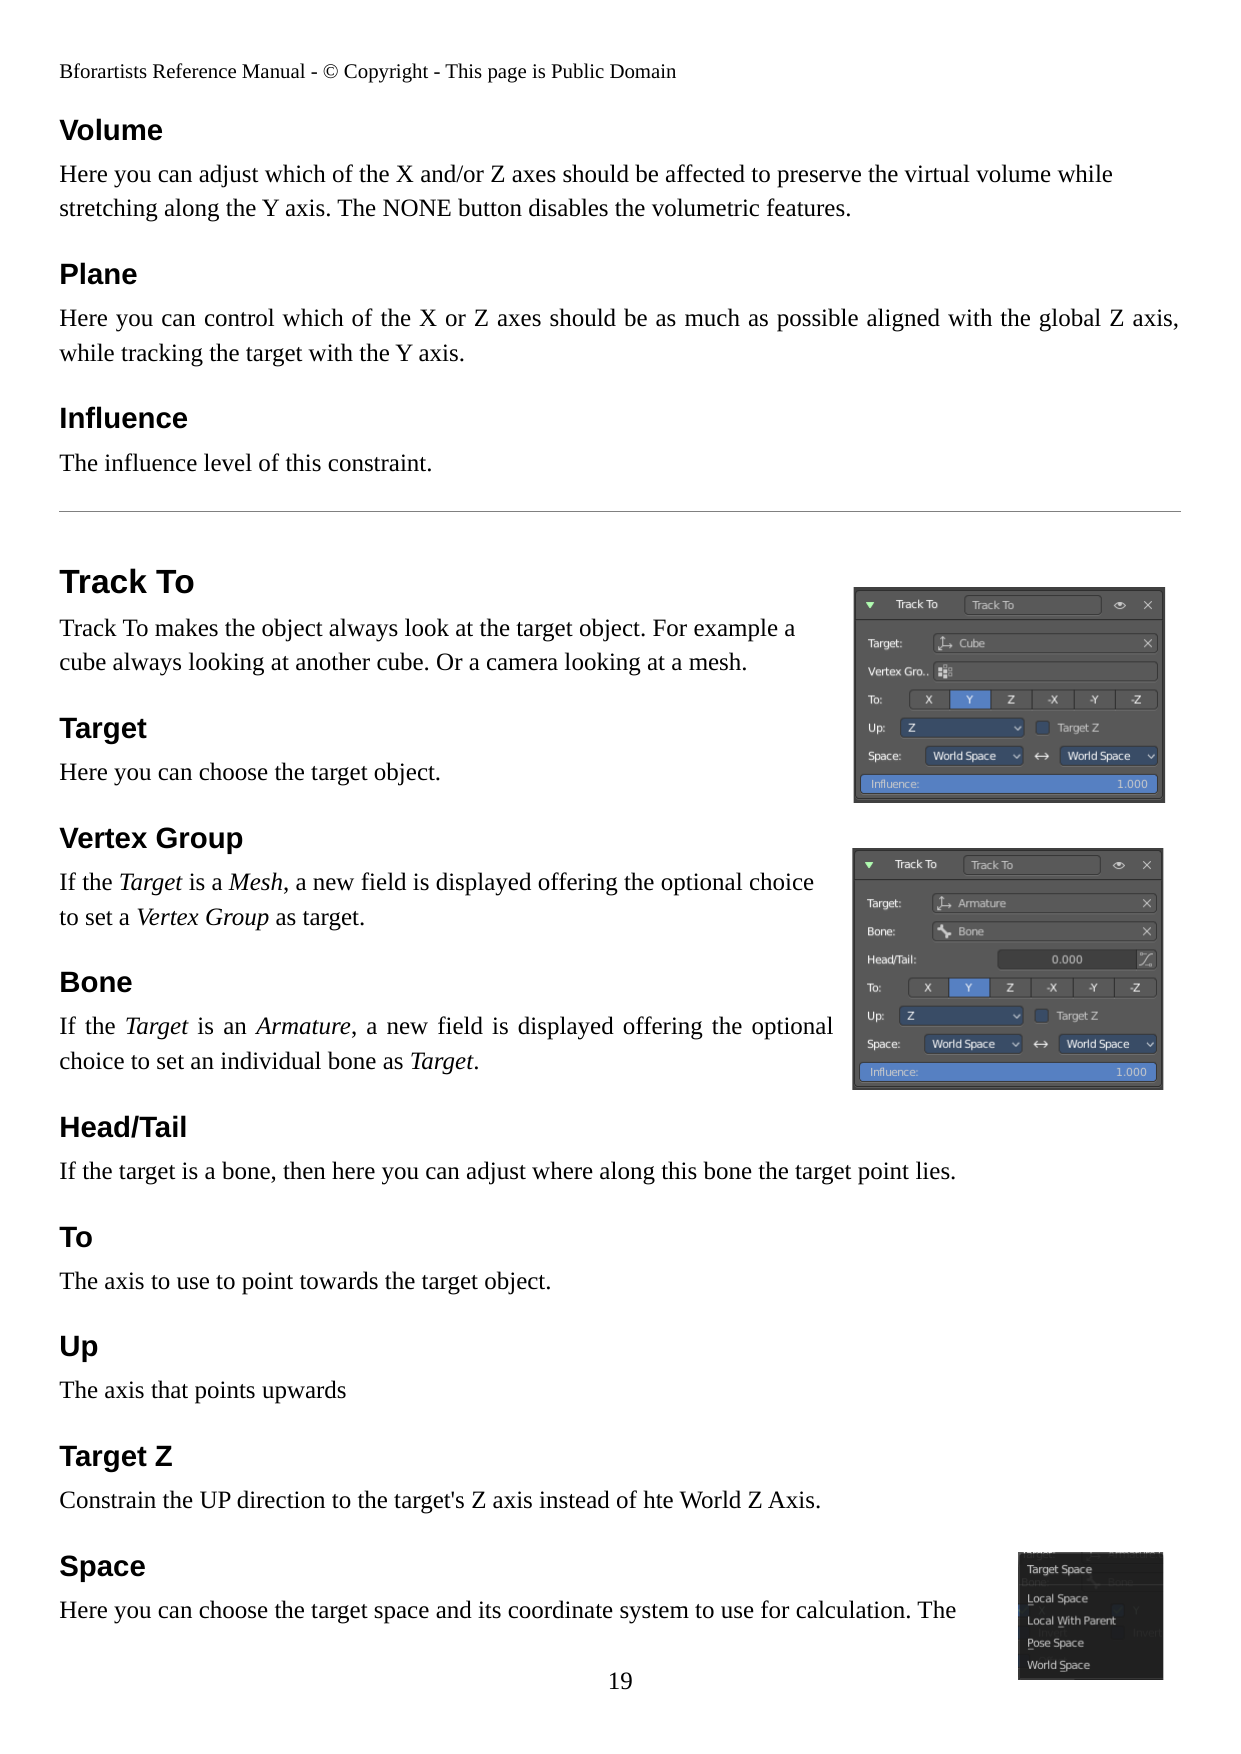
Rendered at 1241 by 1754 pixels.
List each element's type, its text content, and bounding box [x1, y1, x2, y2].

subtitle Plane [59, 257, 1181, 291]
picture [852, 848, 1164, 1090]
text Here you can adjust which of the X and/or Z axes should be affected to preserve the virtual volume while stretching along the Y axis. The NONE button disables the volumetric features. [59, 159, 1181, 222]
subtitle Influence [59, 401, 1181, 435]
text The axis to use to point towards the target object. [59, 1266, 1181, 1294]
subtitle [1164, 965, 1181, 999]
subtitle [1166, 711, 1181, 745]
subtitle To [59, 1219, 1181, 1253]
subtitle Up [59, 1329, 1181, 1363]
subtitle Space [59, 1549, 1181, 1583]
subtitle Volume [59, 113, 1181, 146]
text If the Target is a Mesh, a new field is displayed offering the optional choice to set a Vertex Group as target. [59, 867, 852, 930]
subtitle Target Z [59, 1439, 1181, 1473]
subtitle Bone [59, 965, 852, 999]
text Constrain the UP direction to the target's Z axis instead of hte World Z Axis. [59, 1486, 1181, 1514]
subtitle Vertex Group [59, 821, 1181, 854]
text Here you can choose the target space and its coordinate system to use for calculation. The [59, 1595, 1018, 1624]
subtitle Track To [59, 562, 1181, 600]
subtitle Head/Tail [59, 1109, 1181, 1143]
text Track To makes the object always look at the target object. For example a cube always looking at another cube. Or a camera looking at a mesh. [59, 613, 853, 676]
text Here you can choose the target object. [59, 757, 853, 786]
text If the target is a bone, then here you can adjust where along this bone the target point lies. [59, 1156, 1181, 1184]
subtitle Target [59, 711, 853, 745]
picture [1018, 1552, 1164, 1680]
text The axis that points upwards [59, 1376, 1181, 1404]
text If the Target is an Armature, a new field is displayed offering the optional choice to set an individual bone as Target. [59, 1011, 852, 1075]
text The influence level of this constraint. [59, 448, 1181, 476]
picture [853, 587, 1166, 803]
text Here you can control which of the X or Z axes should be as much as possible aligned with the global Z axis, while tracking the target with the Y axis. [59, 303, 1181, 366]
